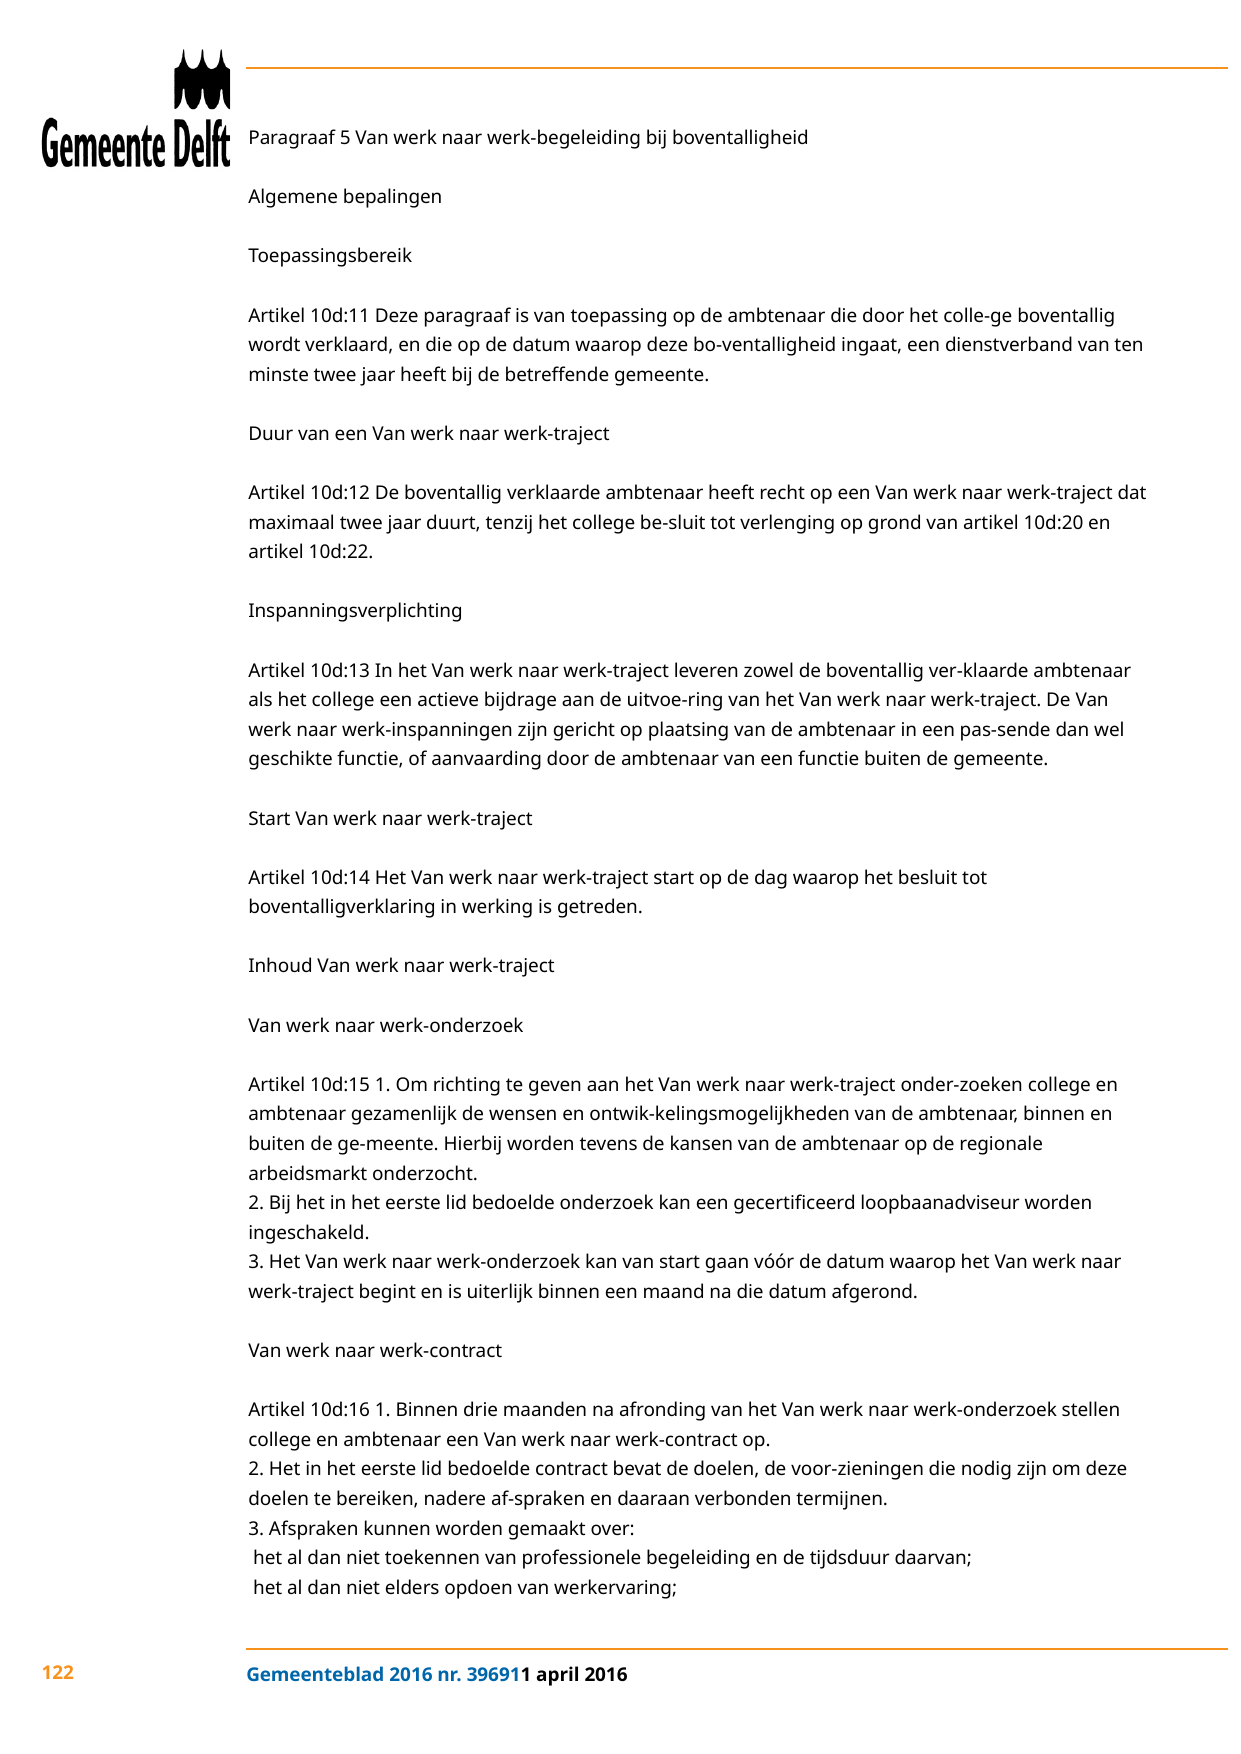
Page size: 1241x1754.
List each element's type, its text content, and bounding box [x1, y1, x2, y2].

text Artikel 10d:15 1. Om richting te geven aan het Van werk naar werk-traject onder-zoeken college en ambtenaar gezamenlijk de wensen en ontwik-kelingsmogelijkheden van de ambtenaar, binnen en buiten de ge-meente. Hierbij worden tevens de kansen van de ambtenaar op de regionale arbeidsmarkt onderzocht. [248, 1071, 1152, 1186]
text Van werk naar werk-onderzoek [248, 1012, 1152, 1038]
text ­ het al dan niet elders opdoen van werkervaring; [248, 1574, 1152, 1600]
text Artikel 10d:11 Deze paragraaf is van toepassing op de ambtenaar die door het colle-ge boventallig wordt verklaard, en die op de datum waarop deze bo-ventalligheid ingaat, een dienstverband van ten minste twee jaar heeft bij de betreffende gemeente. [248, 302, 1152, 387]
text Paragraaf 5 Van werk naar werk-begeleiding bij boventalligheid [248, 124, 1152, 150]
text Artikel 10d:16 1. Binnen drie maanden na afronding van het Van werk naar werk-onderzoek stellen college en ambtenaar een Van werk naar werk-contract op. [248, 1396, 1152, 1452]
text ­ het al dan niet toekennen van professionele begeleiding en de tijdsduur daarvan; [248, 1544, 1152, 1570]
text Artikel 10d:12 De boventallig verklaarde ambtenaar heeft recht op een Van werk naar werk-traject dat maximaal twee jaar duurt, tenzij het college be-sluit tot verlenging op grond van artikel 10d:20 en artikel 10d:22. [248, 479, 1152, 564]
text Inhoud Van werk naar werk-traject [248, 953, 1152, 978]
text 3. Het Van werk naar werk-onderzoek kan van start gaan vóór de datum waarop het Van werk naar werk-traject begint en is uiterlijk binnen een maand na die datum afgerond. [248, 1248, 1152, 1304]
text Artikel 10d:14 Het Van werk naar werk-traject start op de dag waarop het besluit tot boventalligverklaring in werking is getreden. [248, 864, 1152, 919]
text Toepassingsbereik [248, 243, 1152, 268]
text Algemene bepalingen [248, 183, 1152, 209]
text Artikel 10d:13 In het Van werk naar werk-traject leveren zowel de boventallig ver-klaarde ambtenaar als het college een actieve bijdrage aan de uitvoe-ring van het Van werk naar werk-traject. De Van werk naar werk-inspanningen zijn gericht op plaatsing van de ambtenaar in een pas-sende dan wel geschikte functie, of aanvaarding door de ambtenaar van een functie buiten de gemeente. [248, 657, 1152, 771]
text 2. Bij het in het eerste lid bedoelde onderzoek kan een gecertificeerd loopbaanadviseur worden ingeschakeld. [248, 1189, 1152, 1245]
text Van werk naar werk-contract [248, 1337, 1152, 1363]
text 3. Afspraken kunnen worden gemaakt over: [248, 1515, 1152, 1541]
picture [41, 47, 231, 172]
text Start Van werk naar werk-traject [248, 805, 1152, 831]
text Duur van een Van werk naar werk-traject [248, 420, 1152, 446]
text Inspanningsverplichting [248, 598, 1152, 623]
text 2. Het in het eerste lid bedoelde contract bevat de doelen, de voor-zieningen die nodig zijn om deze doelen te bereiken, nadere af-spraken en daaraan verbonden termijnen. [248, 1456, 1152, 1511]
